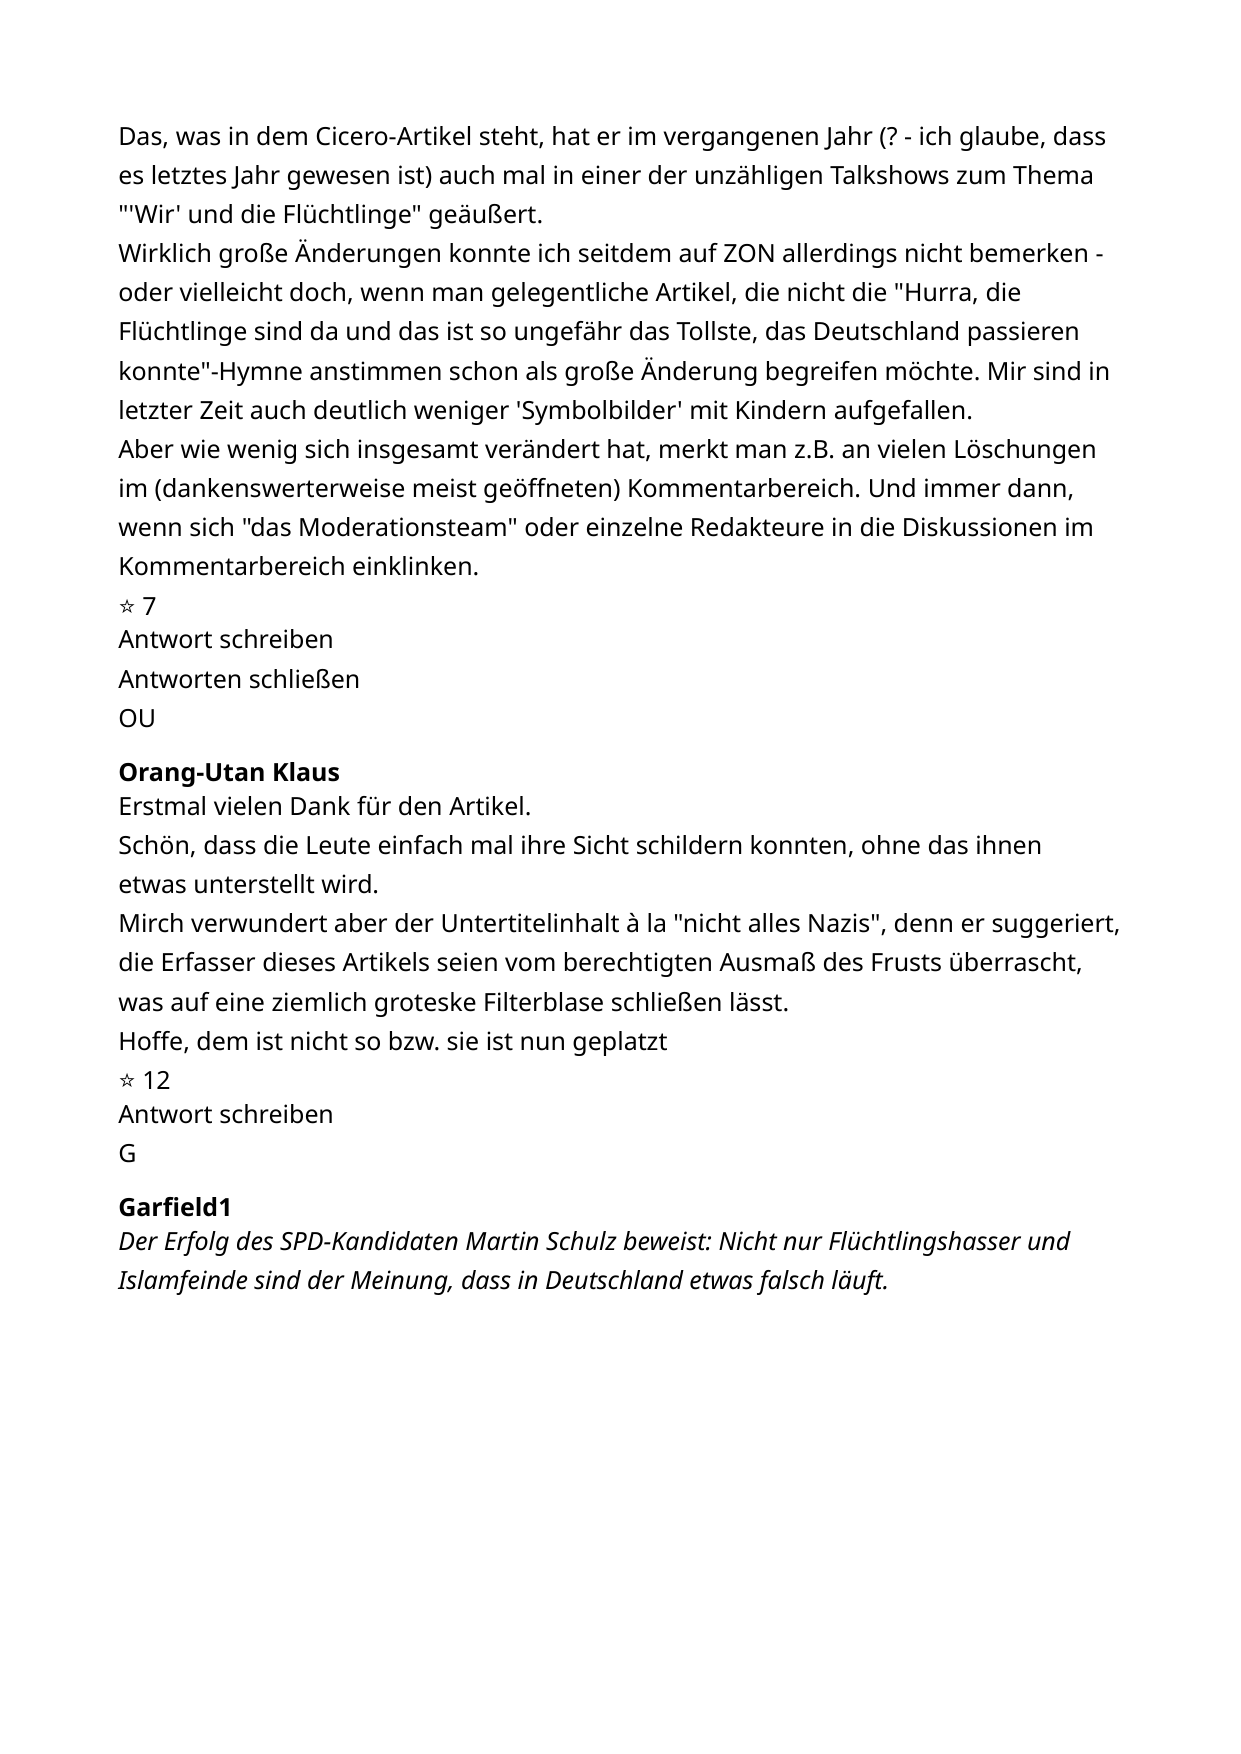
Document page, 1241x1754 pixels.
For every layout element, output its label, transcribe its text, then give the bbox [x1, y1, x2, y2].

subtitle Garfield1 [118, 1189, 1122, 1223]
text ⭐️ 12 [118, 1062, 1122, 1097]
text Schön, dass die Leute einfach mal ihre Sicht schildern konnten, ohne das ihnen etwas unterstellt wird. [118, 827, 1122, 901]
text Das, was in dem Cicero-Artikel steht, hat er im vergangenen Jahr (? - ich glaube, dass es letztes Jahr gewesen ist) auch mal in einer der unzähligen Talkshows zum Thema "'Wir' und die Flüchtlinge" geäußert. Wirklich große Änderungen konnte ich seitdem auf ZON allerdings nicht bemerken - oder vielleicht doch, wenn man gelegentliche Artikel, die nicht die "Hurra, die Flüchtlinge sind da und das ist so ungefähr das Tollste, das Deutschland passieren konnte"-Hymne anstimmen schon als große Änderung begreifen möchte. Mir sind in letzter Zeit auch deutlich weniger 'Symbolbilder' mit Kindern aufgefallen. Aber wie wenig sich insgesamt verändert hat, merkt man z.B. an vielen Löschungen im (dankenswerterweise meist geöffneten) Kommentarbereich. Und immer dann, wenn sich "das Moderationsteam" oder einzelne Redakteure in die Diskussionen im Kommentarbereich einklinken. [118, 118, 1122, 583]
text Mirch verwundert aber der Untertitelinhalt à la "nicht alles Nazis", denn er suggeriert, die Erfasser dieses Artikels seien vom berechtigten Ausmaß des Frusts überrascht, was auf eine ziemlich groteske Filterblase schließen lässt. [118, 906, 1122, 1018]
text Antwort schreiben [118, 622, 1122, 656]
text Antworten schließen [118, 661, 1122, 695]
text G [118, 1136, 1122, 1170]
text Antwort schreiben [118, 1097, 1122, 1131]
text Der Erfolg des SPD-Kandidaten Martin Schulz beweist: Nicht nur Flüchtlingshasser und Islamfeinde sind der Meinung, dass in Deutschland etwas falsch läuft. [118, 1223, 1122, 1297]
text Erstmal vielen Dank für den Artikel. [118, 788, 1122, 822]
subtitle Orang-Utan Klaus [118, 754, 1122, 788]
text OU [118, 701, 1122, 734]
text Hoffe, dem ist nicht so bzw. sie ist nun geplatzt [118, 1023, 1122, 1057]
text ⭐️ 7 [118, 588, 1122, 622]
